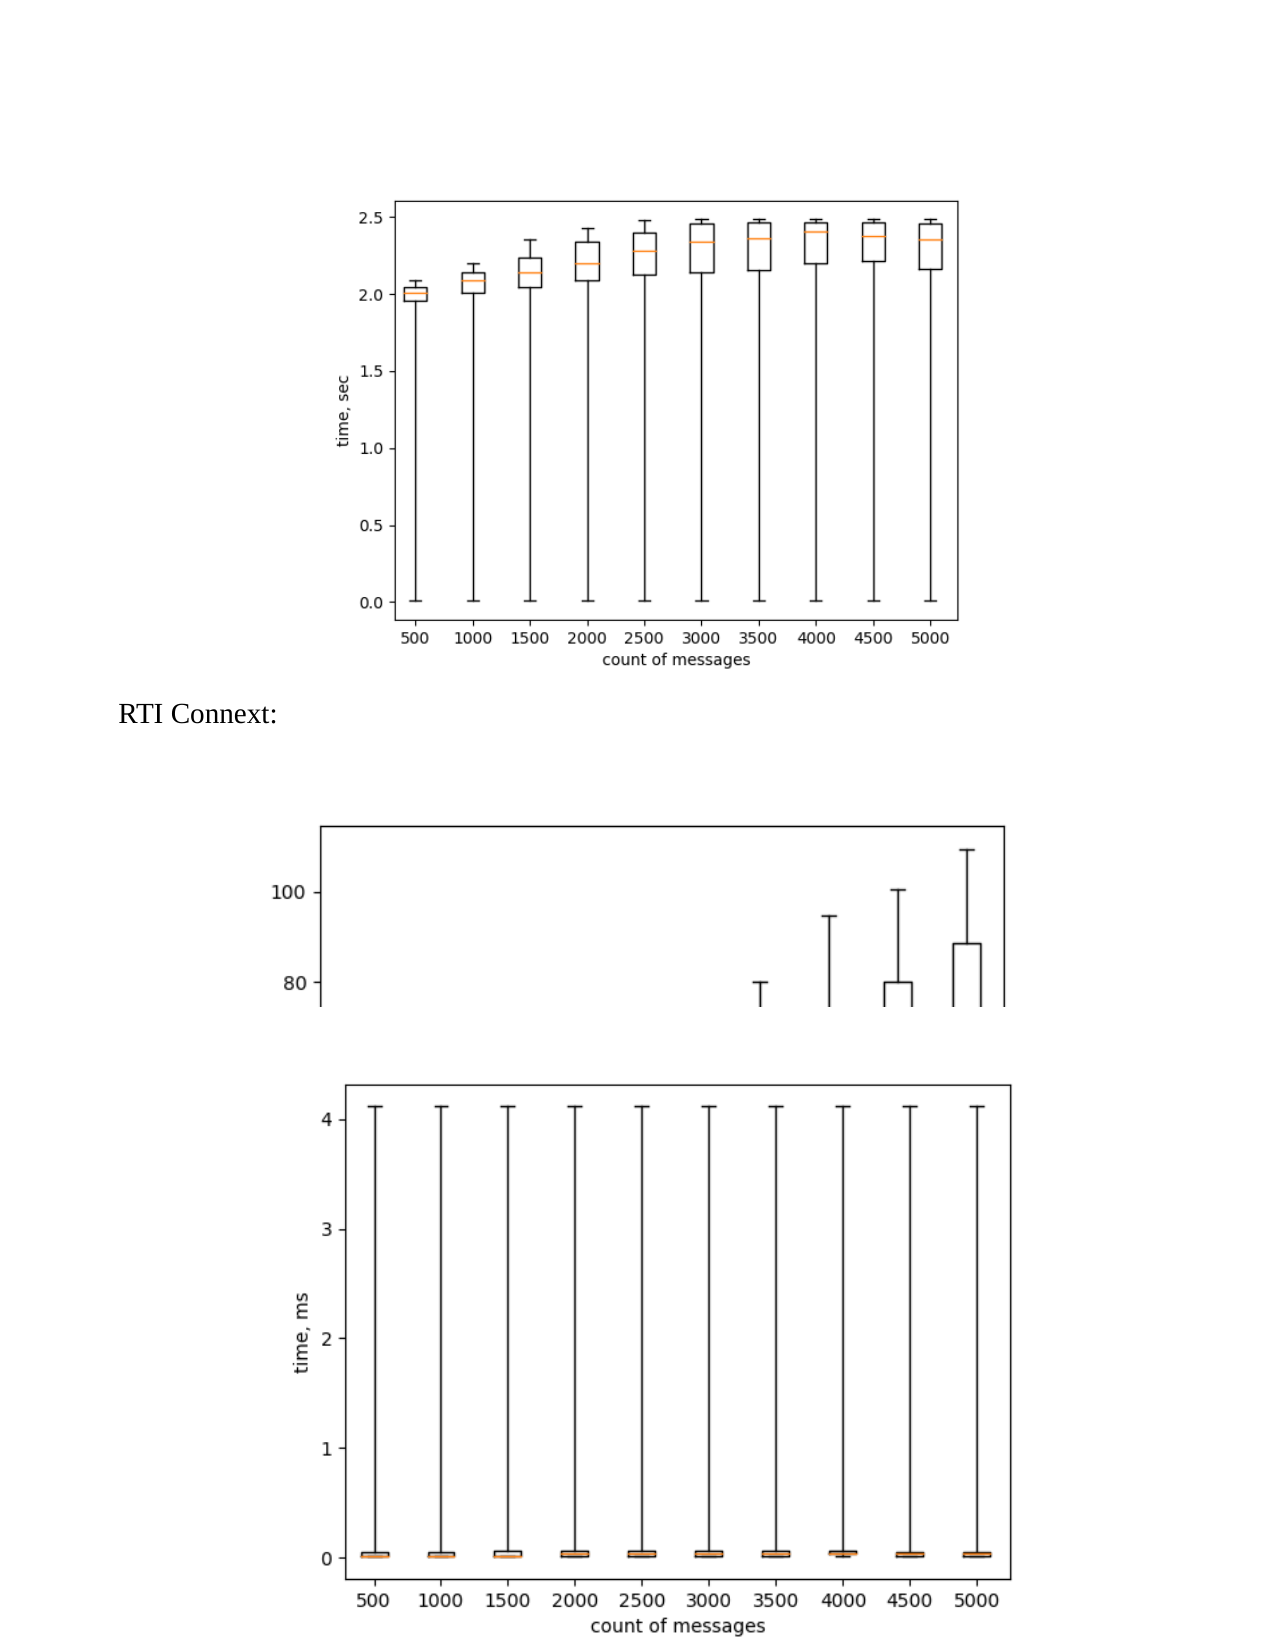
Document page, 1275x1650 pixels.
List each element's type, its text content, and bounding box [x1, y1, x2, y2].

picture [210, 746, 1096, 1650]
picture [304, 135, 1030, 680]
text RTI Connext: [118, 118, 1157, 730]
